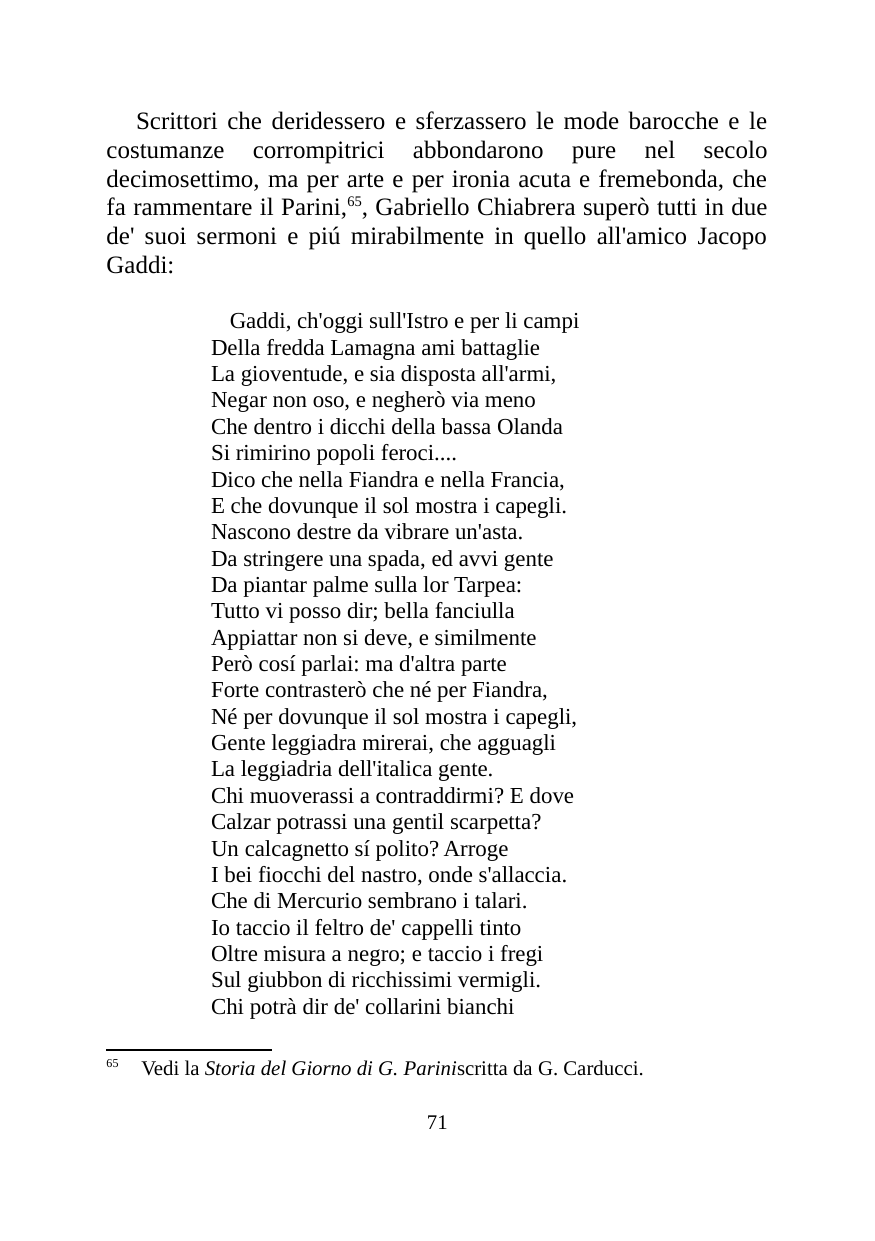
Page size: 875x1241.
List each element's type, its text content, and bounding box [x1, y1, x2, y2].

text Da stringere una spada, ed avvi gente [181, 545, 768, 571]
text Da piantar palme sulla lor Tarpea: [181, 571, 768, 597]
text Chi muoverassi a contraddirmi? E dove [181, 782, 768, 808]
text Che di Mercurio sembrano i talari. [181, 887, 768, 914]
text Gente leggiadra mirerai, che agguagli [181, 729, 768, 756]
text Sul giubbon di ricchissimi vermigli. [181, 966, 768, 993]
text Della fredda Lamagna ami battaglie [181, 334, 768, 360]
text Che dentro i dicchi della bassa Olanda [181, 413, 768, 439]
text Nascono destre da vibrare un'asta. [181, 518, 768, 545]
text Si rimirino popoli feroci.... [181, 439, 768, 466]
text Vedi la Storia del Giorno di G. Pariniscritta da G. Carducci. [106, 1056, 768, 1080]
text Chi potrà dir de' collarini bianchi [181, 993, 768, 1019]
text I bei fiocchi del nastro, onde s'allaccia. [181, 861, 768, 887]
text Un calcagnetto sí polito? Arroge [181, 834, 768, 861]
text Gaddi, ch'oggi sull'Istro e per li campi [200, 307, 768, 334]
text Tutto vi posso dir; bella fanciulla [181, 597, 768, 624]
text Però cosí parlai: ma d'altra parte [181, 650, 768, 676]
text E che dovunque il sol mostra i capegli. [181, 492, 768, 518]
text Calzar potrassi una gentil scarpetta? [181, 808, 768, 834]
text Forte contrasterò che né per Fiandra, [181, 676, 768, 703]
text Dico che nella Fiandra e nella Francia, [181, 466, 768, 492]
text La gioventude, e sia disposta all'armi, [181, 360, 768, 387]
text Io taccio il feltro de' cappelli tinto [181, 914, 768, 940]
text Oltre misura a negro; e taccio i fregi [181, 940, 768, 966]
text Né per dovunque il sol mostra i capegli, [181, 703, 768, 729]
text Appiattar non si deve, e similmente [181, 624, 768, 650]
text Negar non oso, e negherò via meno [181, 387, 768, 413]
text Scrittori che deridessero e sferzassero le mode barocche e le costumanze corrompitrici abbondarono pure nel secolo decimosettimo, ma per arte e per ironia acuta e fremebonda, che fa rammentare il Parini,, Gabriello Chiabrera superò tutti in due de' suoi sermoni e piú mirabilmente in quello all'amico Jacopo Gaddi: [106, 106, 768, 279]
text La leggiadria dell'italica gente. [181, 756, 768, 782]
